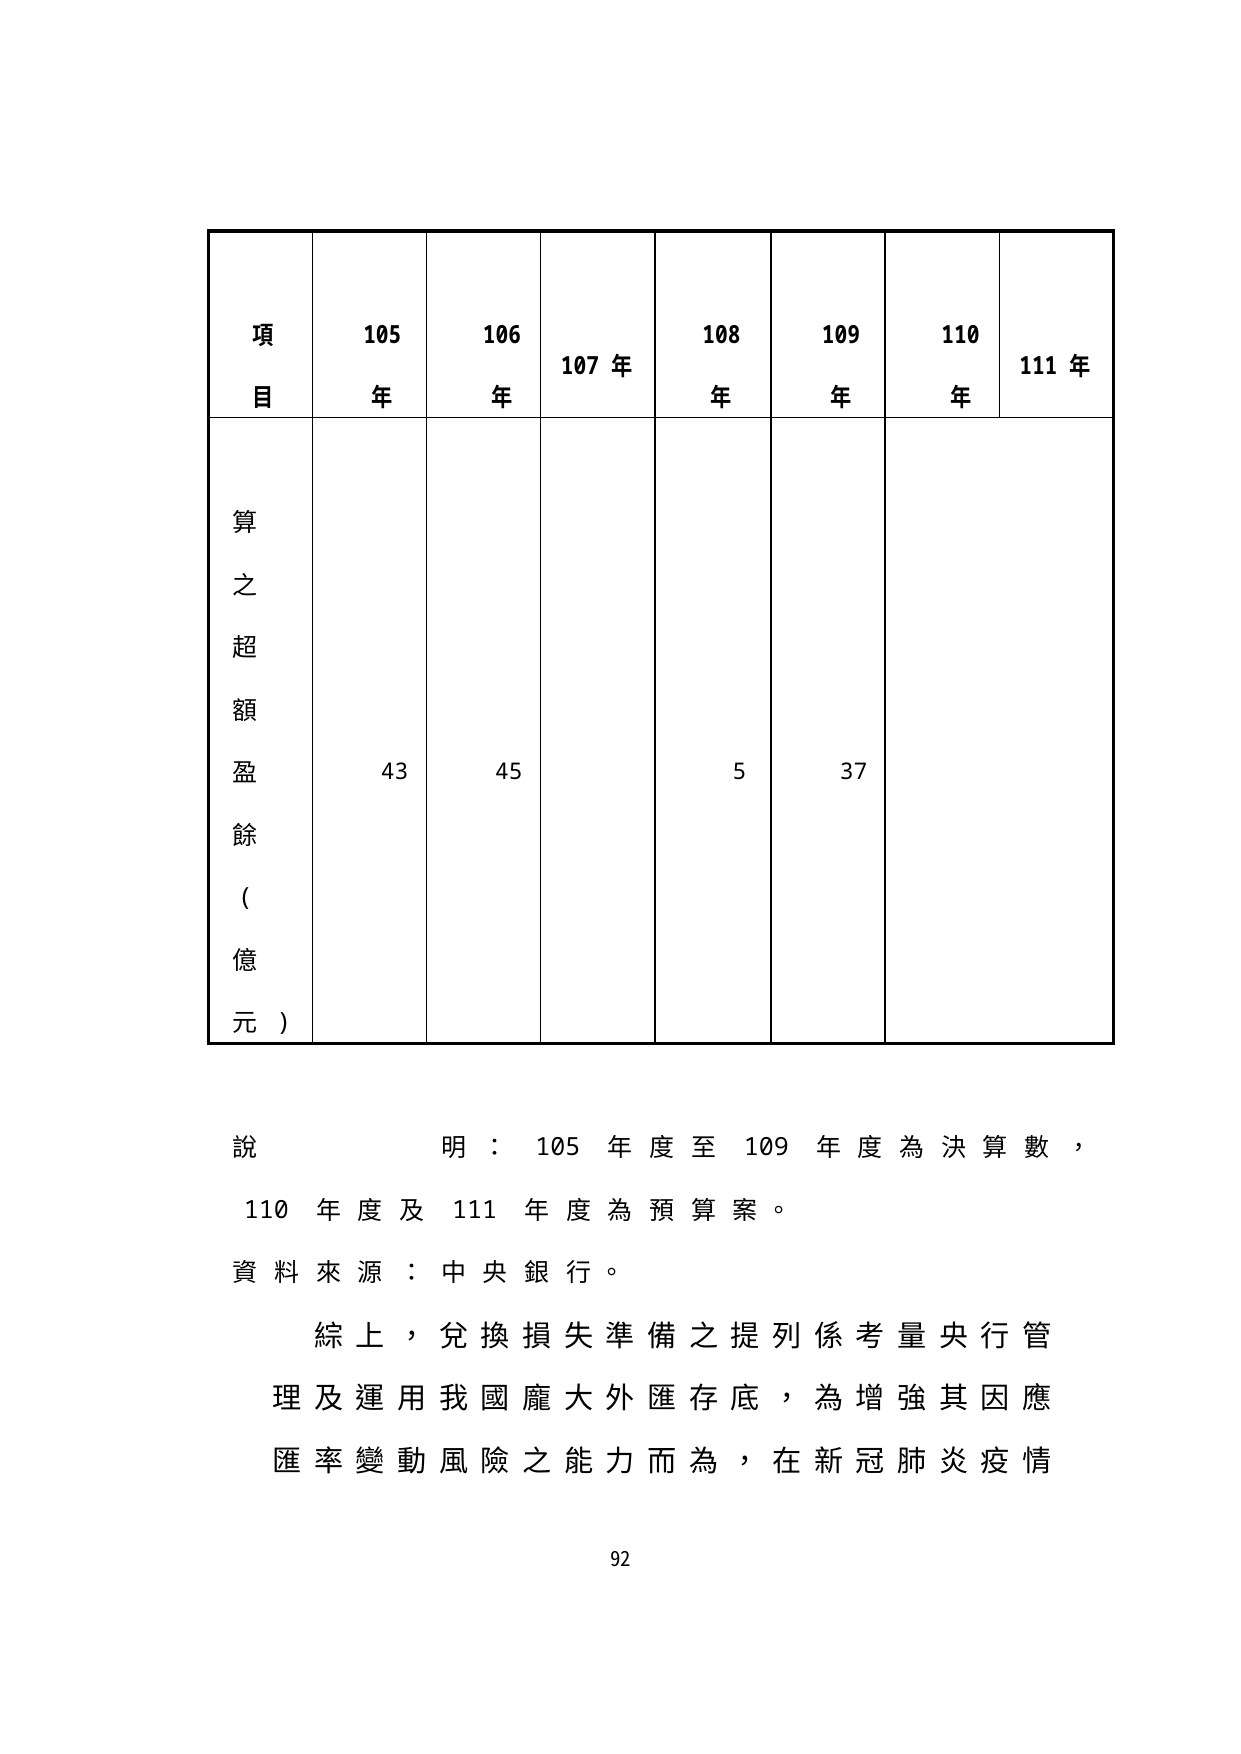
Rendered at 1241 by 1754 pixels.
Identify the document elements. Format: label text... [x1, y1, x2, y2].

table_header 107年 [541, 233, 654, 417]
table_cell [541, 418, 654, 1042]
table_header 111年 [1000, 233, 1112, 417]
table_cell 算之超額盈餘(億元) [210, 418, 312, 1042]
text 資料來源：中央銀行。 [197, 1229, 1058, 1292]
table_cell [886, 418, 1112, 1042]
table_header 109年 [772, 233, 884, 417]
table_header 105年 [313, 233, 426, 417]
table_cell 5 [656, 418, 770, 1042]
table_cell 45 [427, 418, 540, 1042]
table_header 108年 [656, 233, 770, 417]
text 綜上，兌換損失準備之提列係考量央行管理及運用我國龐大外匯存底，為增強其因應匯率變動風險之能力而為，在新冠肺炎疫情 [242, 1292, 1058, 1479]
table_header 106年 [427, 233, 540, 417]
table_header 110年 [886, 233, 999, 417]
text 說 明：105年度至109年度為決算數，110年度及111年度為預算案。 [197, 1104, 1058, 1229]
table_cell 43 [313, 418, 426, 1042]
table_header 項目 [210, 233, 312, 417]
table_cell 37 [772, 418, 884, 1042]
